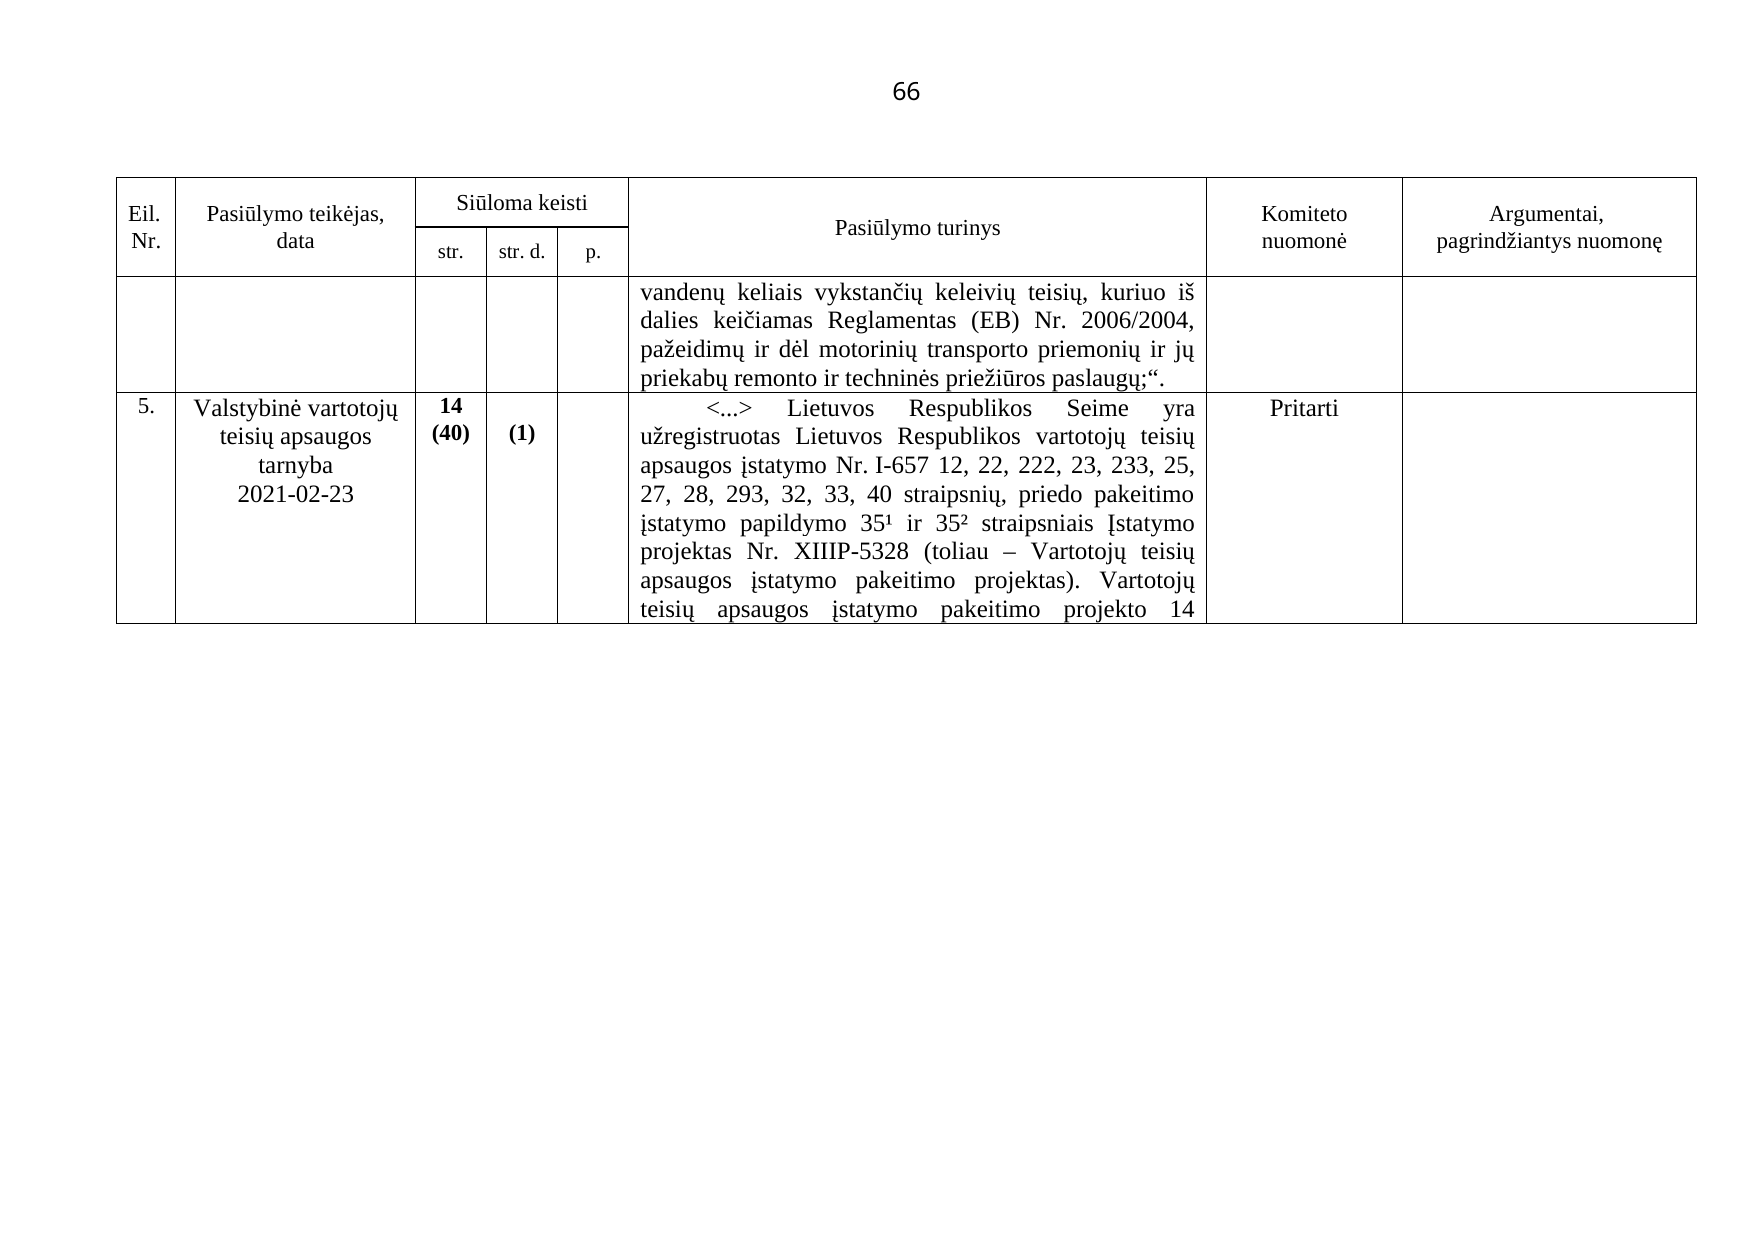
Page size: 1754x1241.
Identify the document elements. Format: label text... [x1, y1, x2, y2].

table_cell <...> Lietuvos Respublikos Seime yra užregistruotas Lietuvos Respublikos vartotojų teisių apsaugos įstatymo Nr. I-657 12, 22, 222, 23, 233, 25, 27, 28, 293, 32, 33, 40 straipsnių, priedo pakeitimo įstatymo papildymo 35¹ ir 35² straipsniais Įstatymo projektas Nr. XIIIP-5328 (toliau – Vartotojų teisių apsaugos įstatymo pakeitimo projektas). Vartotojų teisių apsaugos įstatymo pakeitimo projekto 14 [629, 393, 1206, 623]
table_header Pasiūlymo teikėjas, data [176, 178, 415, 276]
table_cell p. [558, 228, 628, 276]
table_header Siūloma keisti [416, 178, 628, 226]
table_header Pasiūlymo turinys [629, 178, 1206, 276]
table_cell [558, 277, 628, 392]
table_cell [176, 277, 415, 392]
table_cell str. [416, 228, 486, 276]
table_cell [1403, 393, 1696, 623]
table_cell Valstybinė vartotojų teisių apsaugos tarnyba 2021-02-23 [176, 393, 415, 623]
table_cell 5. [117, 393, 175, 623]
table_cell str. d. [487, 228, 557, 276]
table_cell [1403, 277, 1696, 392]
table_cell [117, 277, 175, 392]
table_cell [487, 277, 557, 392]
table_cell 14 (40) [416, 393, 486, 623]
table_cell [558, 393, 628, 623]
table_cell (1) [487, 393, 557, 623]
table_header Komiteto nuomonė [1207, 178, 1402, 276]
table_cell [416, 277, 486, 392]
table_cell [1207, 277, 1402, 392]
table_header Eil. Nr. [117, 178, 175, 276]
table_cell Pritarti [1207, 393, 1402, 623]
table_header Argumentai, pagrindžiantys nuomonę [1403, 178, 1696, 276]
